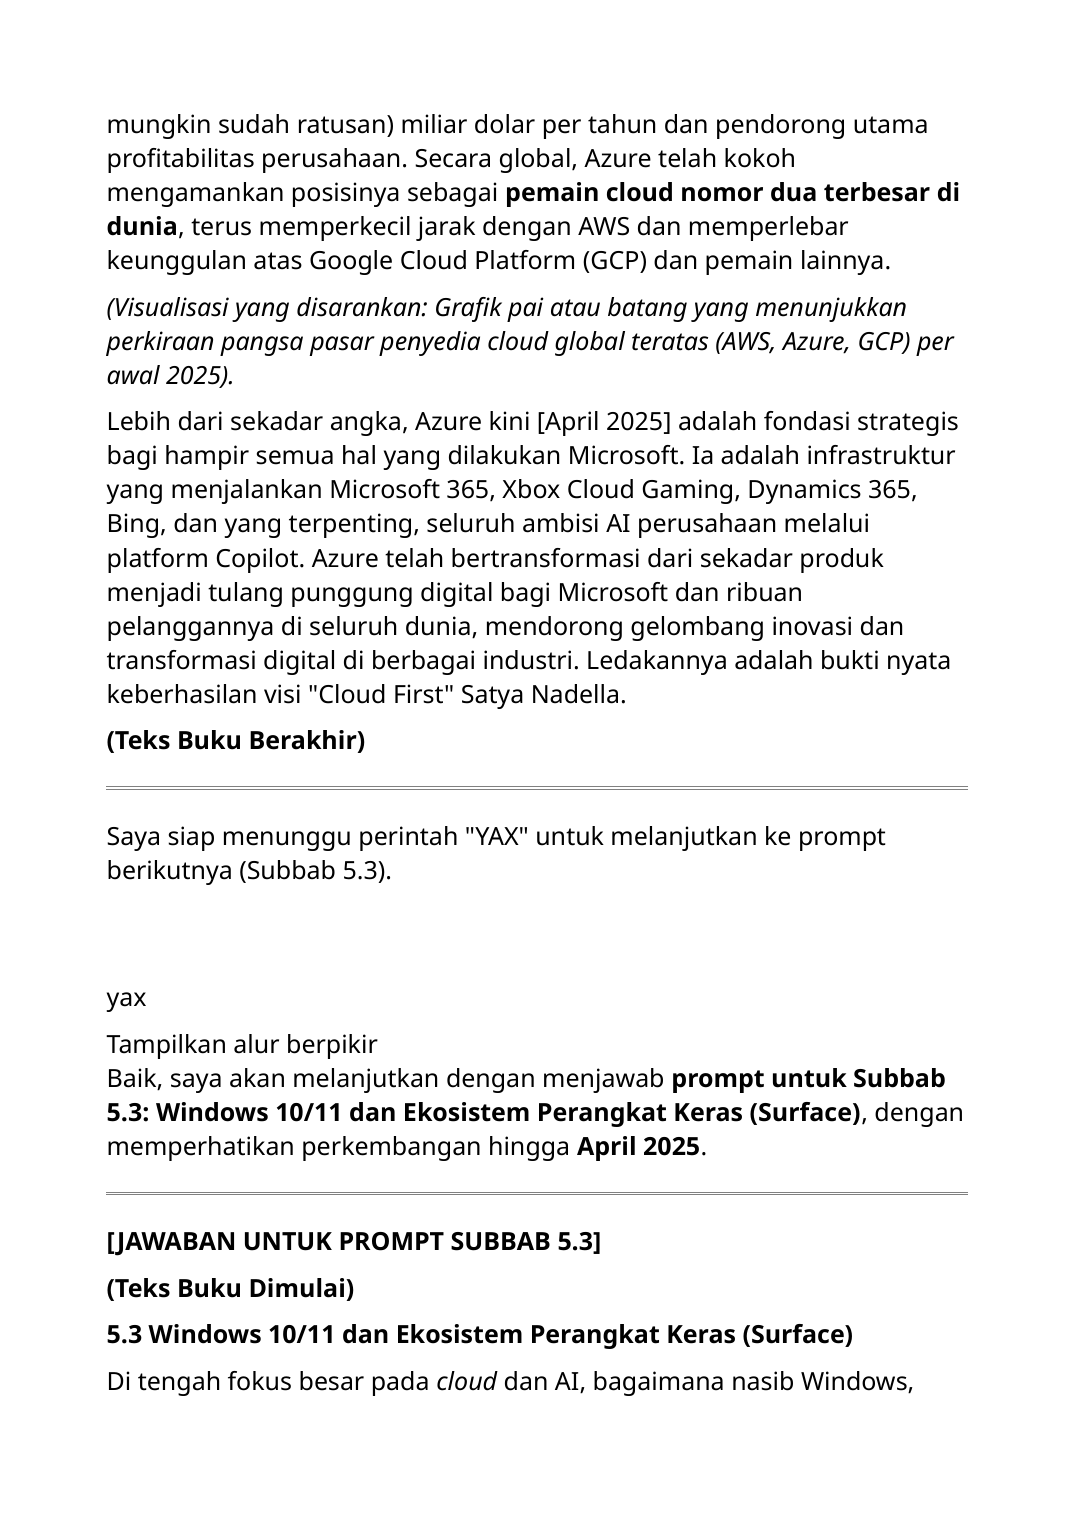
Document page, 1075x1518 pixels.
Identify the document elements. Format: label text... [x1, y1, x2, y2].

text Saya siap menunggu perintah "YAX" untuk melanjutkan ke prompt berikutnya (Subbab 5.3). [106, 818, 968, 887]
text Lebih dari sekadar angka, Azure kini [April 2025] adalah fondasi strategis bagi hampir semua hal yang dilakukan Microsoft. Ia adalah infrastruktur yang menjalankan Microsoft 365, Xbox Cloud Gaming, Dynamics 365, Bing, dan yang terpenting, seluruh ambisi AI perusahaan melalui platform Copilot. Azure telah bertransformasi dari sekadar produk menjadi tulang punggung digital bagi Microsoft dan ribuan pelanggannya di seluruh dunia, mendorong gelombang inovasi dan transformasi digital di berbagai industri. Ledakannya adalah bukti nyata keberhasilan visi "Cloud First" Satya Nadella. [106, 404, 968, 711]
text Baik, saya akan melanjutkan dengan menjawab prompt untuk Subbab 5.3: Windows 10/11 dan Ekosistem Perangkat Keras (Surface), dengan memperhatikan perkembangan hingga April 2025. [106, 1060, 968, 1162]
text Tampilkan alur berpikir [106, 1026, 968, 1060]
text 5.3 Windows 10/11 dan Ekosistem Perangkat Keras (Surface) [106, 1317, 968, 1351]
text (Teks Buku Dimulai) [106, 1270, 968, 1304]
text mungkin sudah ratusan) miliar dolar per tahun dan pendorong utama profitabilitas perusahaan. Secara global, Azure telah kokoh mengamankan posisinya sebagai pemain cloud nomor dua terbesar di dunia, terus memperkecil jarak dengan AWS dan memperlebar keunggulan atas Google Cloud Platform (GCP) dan pemain lainnya. [106, 106, 968, 277]
text (Teks Buku Berakhir) [106, 723, 968, 757]
text [JAWABAN UNTUK PROMPT SUBBAB 5.3] [106, 1224, 968, 1258]
text yax [106, 980, 968, 1014]
text Di tengah fokus besar pada cloud dan AI, bagaimana nasib Windows, [106, 1363, 968, 1398]
text (Visualisasi yang disarankan: Grafik pai atau batang yang menunjukkan perkiraan pangsa pasar penyedia cloud global teratas (AWS, Azure, GCP) per awal 2025). [106, 289, 968, 391]
